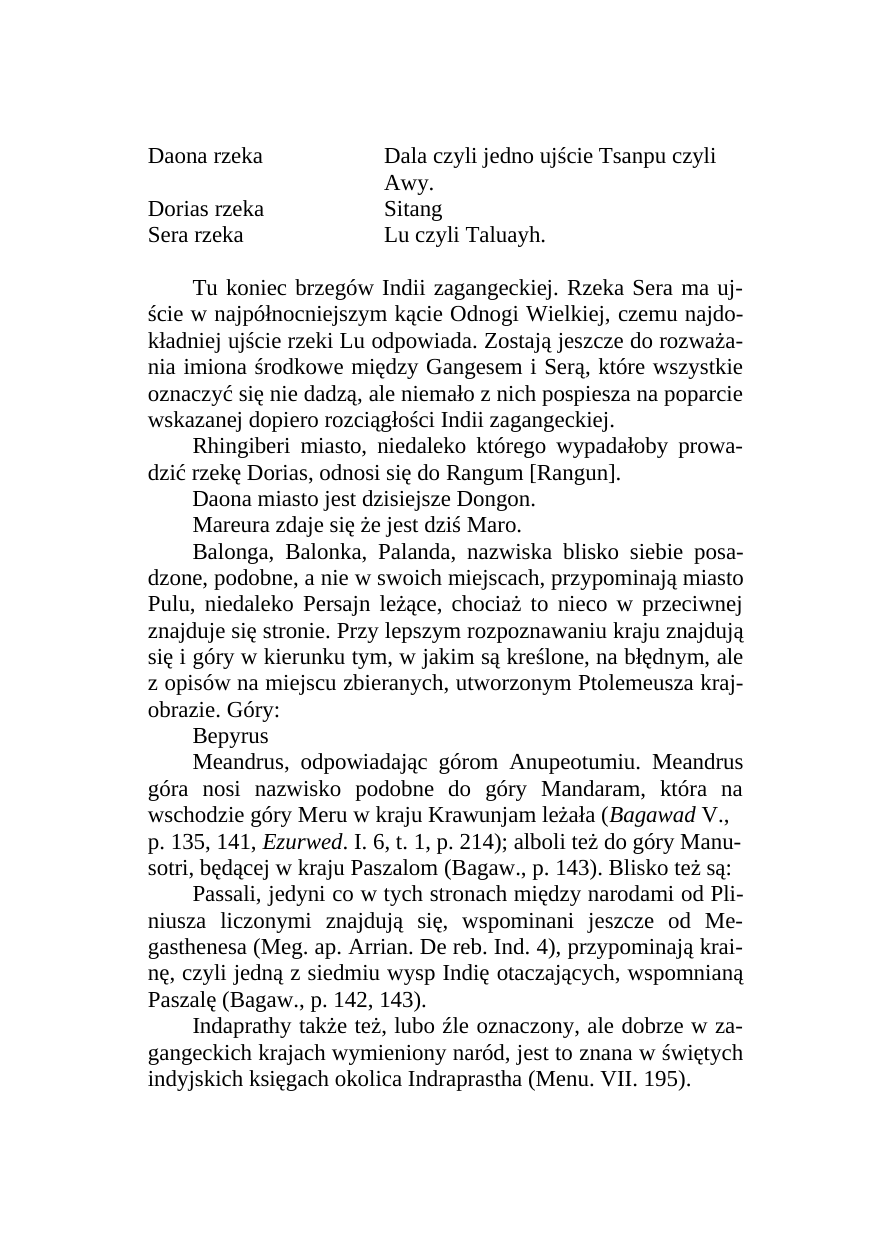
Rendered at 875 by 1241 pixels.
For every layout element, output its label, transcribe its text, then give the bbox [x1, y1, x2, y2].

text Passali, jedyni co w tych stronach między narodami od Pli- niusza liczonymi znajdują się, wspominani jeszcze od Me- gasthenesa (Meg. ap. Arrian. De reb. Ind. 4), przypominają krai- nę, czyli jedną z siedmiu wysp Indię otaczających, wspomnianą Paszalę (Bagaw., p. 142, 143). [148, 880, 744, 1012]
text p. 135, 141, Ezurwed. I. 6, t. 1, p. 214); alboli też do góry Manu- sotri, będącej w kraju Paszalom (Bagaw., p. 143). Blisko też są: [148, 828, 767, 880]
text Daona miasto jest dzisiejsze Dongon. Mareura zdaje się że jest dziś Maro. [192, 485, 538, 538]
text Rhingiberi miasto, niedaleko którego wypadałoby prowa- dzić rzekę Dorias, odnosi się do Rangum [Rangun]. [148, 432, 744, 485]
text Dorias rzeka Sitang [148, 195, 868, 222]
text Balonga, Balonka, Palanda, nazwiska blisko siebie posa- dzone, podobne, a nie w swoich miejscach, przypominają miasto Pulu, niedaleko Persajn leżące, chociaż to nieco w przeciwnej znajduje się stronie. Przy lepszym rozpoznawaniu kraju znajdują się i góry w kierunku tym, w jakim są kreślone, na błędnym, ale z opisów na miejscu zbieranych, utworzonym Ptolemeusza kraj- obrazie. Góry: [148, 538, 744, 722]
text Sera rzeka Lu czyli Taluayh. [148, 222, 868, 248]
text Tu koniec brzegów Indii zagangeckiej. Rzeka Sera ma uj- ście w najpółnocniejszym kącie Odnogi Wielkiej, czemu najdo- kładniej ujście rzeki Lu odpowiada. Zostają jeszcze do rozważa- nia imiona środkowe między Gangesem i Serą, które wszystkie oznaczyć się nie dadzą, ale niemało z nich pospiesza na poparcie wskazanej dopiero rozciągłości Indii zagangeckiej. [148, 274, 744, 432]
text Daona rzeka Dala czyli jedno ujście Tsanpu czyli Awy. [148, 142, 725, 195]
text Meandrus, odpowiadając górom Anupeotumiu. Meandrus góra nosi nazwisko podobne do góry Mandaram, która na wschodzie góry Meru w kraju Krawunjam leżała (Bagawad V., [148, 748, 744, 827]
text Indaprathy także też, lubo źle oznaczony, ale dobrze w za- gangeckich krajach wymieniony naród, jest to znana w świętych indyjskich księgach okolica Indraprastha (Menu. VII. 195). [148, 1012, 744, 1091]
text Bepyrus [192, 722, 868, 748]
